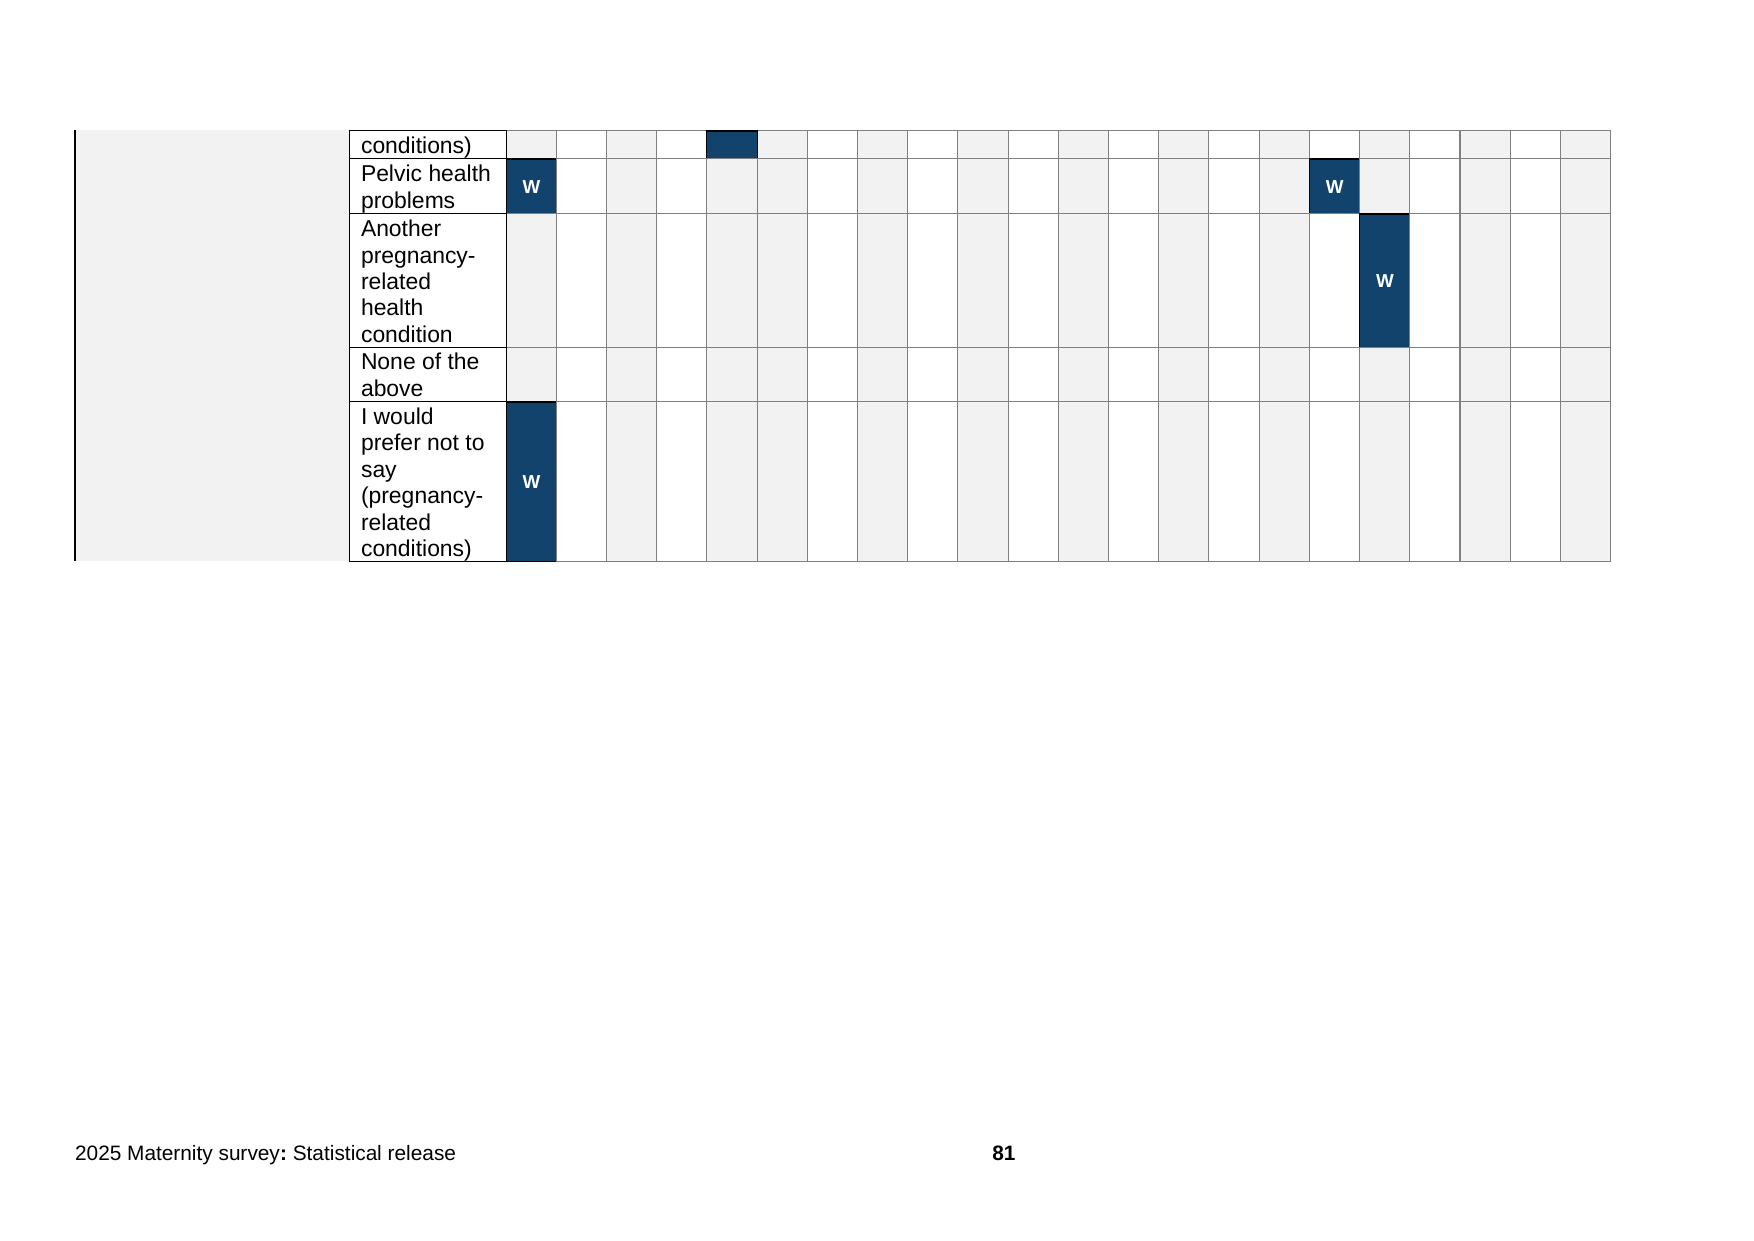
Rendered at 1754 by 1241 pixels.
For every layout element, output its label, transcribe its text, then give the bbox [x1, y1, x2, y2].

table_cell [657, 131, 706, 158]
table_cell [1360, 131, 1409, 158]
table_cell [1360, 348, 1409, 401]
table_cell [758, 402, 807, 561]
table_cell [1059, 131, 1108, 158]
table_cell [1310, 214, 1359, 347]
table_cell [557, 348, 606, 401]
table_cell [1410, 348, 1459, 401]
table_cell [808, 131, 857, 158]
table_cell [607, 348, 656, 401]
table_cell [908, 402, 957, 561]
table_cell [1461, 402, 1510, 561]
table_cell [1209, 159, 1259, 213]
table_cell [1410, 402, 1459, 561]
table_cell [808, 214, 857, 347]
table_cell [958, 159, 1008, 213]
table_cell [858, 348, 907, 401]
table_cell [1511, 348, 1560, 401]
table_cell [958, 348, 1008, 401]
table_cell [607, 131, 656, 158]
table_cell [1009, 131, 1058, 158]
table_cell Pelvic health problems [350, 159, 506, 213]
table_cell [76, 130, 349, 561]
table_cell [858, 402, 907, 561]
table_cell [758, 159, 807, 213]
table_cell [908, 159, 957, 213]
table_cell [1159, 214, 1208, 347]
table_cell [758, 348, 807, 401]
table_cell [1209, 131, 1259, 158]
table_cell [1410, 214, 1459, 347]
table_cell [1109, 131, 1158, 158]
table_cell [958, 131, 1008, 158]
table_cell W [1310, 160, 1359, 213]
table_cell [1360, 159, 1409, 213]
table_cell [1310, 348, 1359, 401]
table_cell [908, 214, 957, 347]
table_cell [1260, 214, 1309, 347]
table_cell [557, 214, 606, 347]
table_cell [758, 214, 807, 347]
table_cell [707, 132, 757, 158]
table_cell [958, 402, 1008, 561]
table_cell [1009, 348, 1058, 401]
table_cell [1159, 402, 1208, 561]
table_cell [908, 348, 957, 401]
table_cell [1561, 159, 1610, 213]
table_cell [1461, 214, 1510, 347]
table_cell [1059, 214, 1108, 347]
table_cell [958, 214, 1008, 347]
table_cell [657, 159, 706, 213]
table_cell [1209, 348, 1259, 401]
table_cell [1561, 131, 1610, 158]
table_cell [1461, 131, 1510, 158]
table_cell [557, 402, 606, 561]
table_cell [758, 131, 807, 158]
table_cell [1209, 402, 1259, 561]
table_cell conditions) [350, 131, 506, 158]
table_cell [607, 159, 656, 213]
table_cell [1109, 159, 1158, 213]
table_cell [1009, 214, 1058, 347]
table_cell None of the above [350, 348, 506, 401]
table_cell [557, 159, 606, 213]
table_cell [1310, 402, 1359, 561]
table_cell [1511, 159, 1560, 213]
table_cell [657, 348, 706, 401]
table_cell [1159, 159, 1208, 213]
table_cell [808, 348, 857, 401]
table_cell [1561, 214, 1610, 347]
table_cell [1009, 159, 1058, 213]
table_cell [507, 131, 556, 158]
table_cell [1059, 402, 1108, 561]
table_cell W [1360, 215, 1409, 347]
table_cell [1009, 402, 1058, 561]
table_cell [1059, 159, 1108, 213]
table_cell [507, 348, 556, 401]
table_cell [1511, 214, 1560, 347]
table_cell [507, 214, 556, 347]
table_cell I would prefer not to say (pregnancy-related conditions) [350, 402, 506, 561]
table_cell [1461, 348, 1510, 401]
table_cell [1461, 159, 1510, 213]
table_cell [1109, 348, 1158, 401]
table_cell [1561, 348, 1610, 401]
table_cell [858, 131, 907, 158]
table_cell [1260, 402, 1309, 561]
table_cell W [507, 160, 556, 213]
table_cell [1260, 159, 1309, 213]
table_cell [707, 348, 757, 401]
table_cell [1410, 131, 1459, 158]
table_cell [607, 402, 656, 561]
table_cell W [507, 403, 556, 561]
table_cell [1511, 402, 1560, 561]
table_cell [858, 214, 907, 347]
table_cell [1410, 159, 1459, 213]
table_cell [1561, 402, 1610, 561]
table_cell [1511, 131, 1560, 158]
table_cell [607, 214, 656, 347]
table_cell [1159, 131, 1208, 158]
table_cell [858, 159, 907, 213]
table_cell [1310, 131, 1359, 158]
table_cell [657, 402, 706, 561]
table_cell [1260, 348, 1309, 401]
table_cell [908, 131, 957, 158]
table_cell [1159, 348, 1208, 401]
table_cell [707, 402, 757, 561]
table_cell [1109, 214, 1158, 347]
table_cell [557, 131, 606, 158]
table_cell [1109, 402, 1158, 561]
table_cell [657, 214, 706, 347]
table_cell [707, 214, 757, 347]
table_cell [1209, 214, 1259, 347]
table_cell [1260, 131, 1309, 158]
table_cell Another pregnancy-related health condition [350, 214, 506, 347]
table_cell [808, 159, 857, 213]
table_cell [1360, 402, 1409, 561]
table_cell [707, 159, 757, 213]
table_cell [1059, 348, 1108, 401]
table_cell [808, 402, 857, 561]
